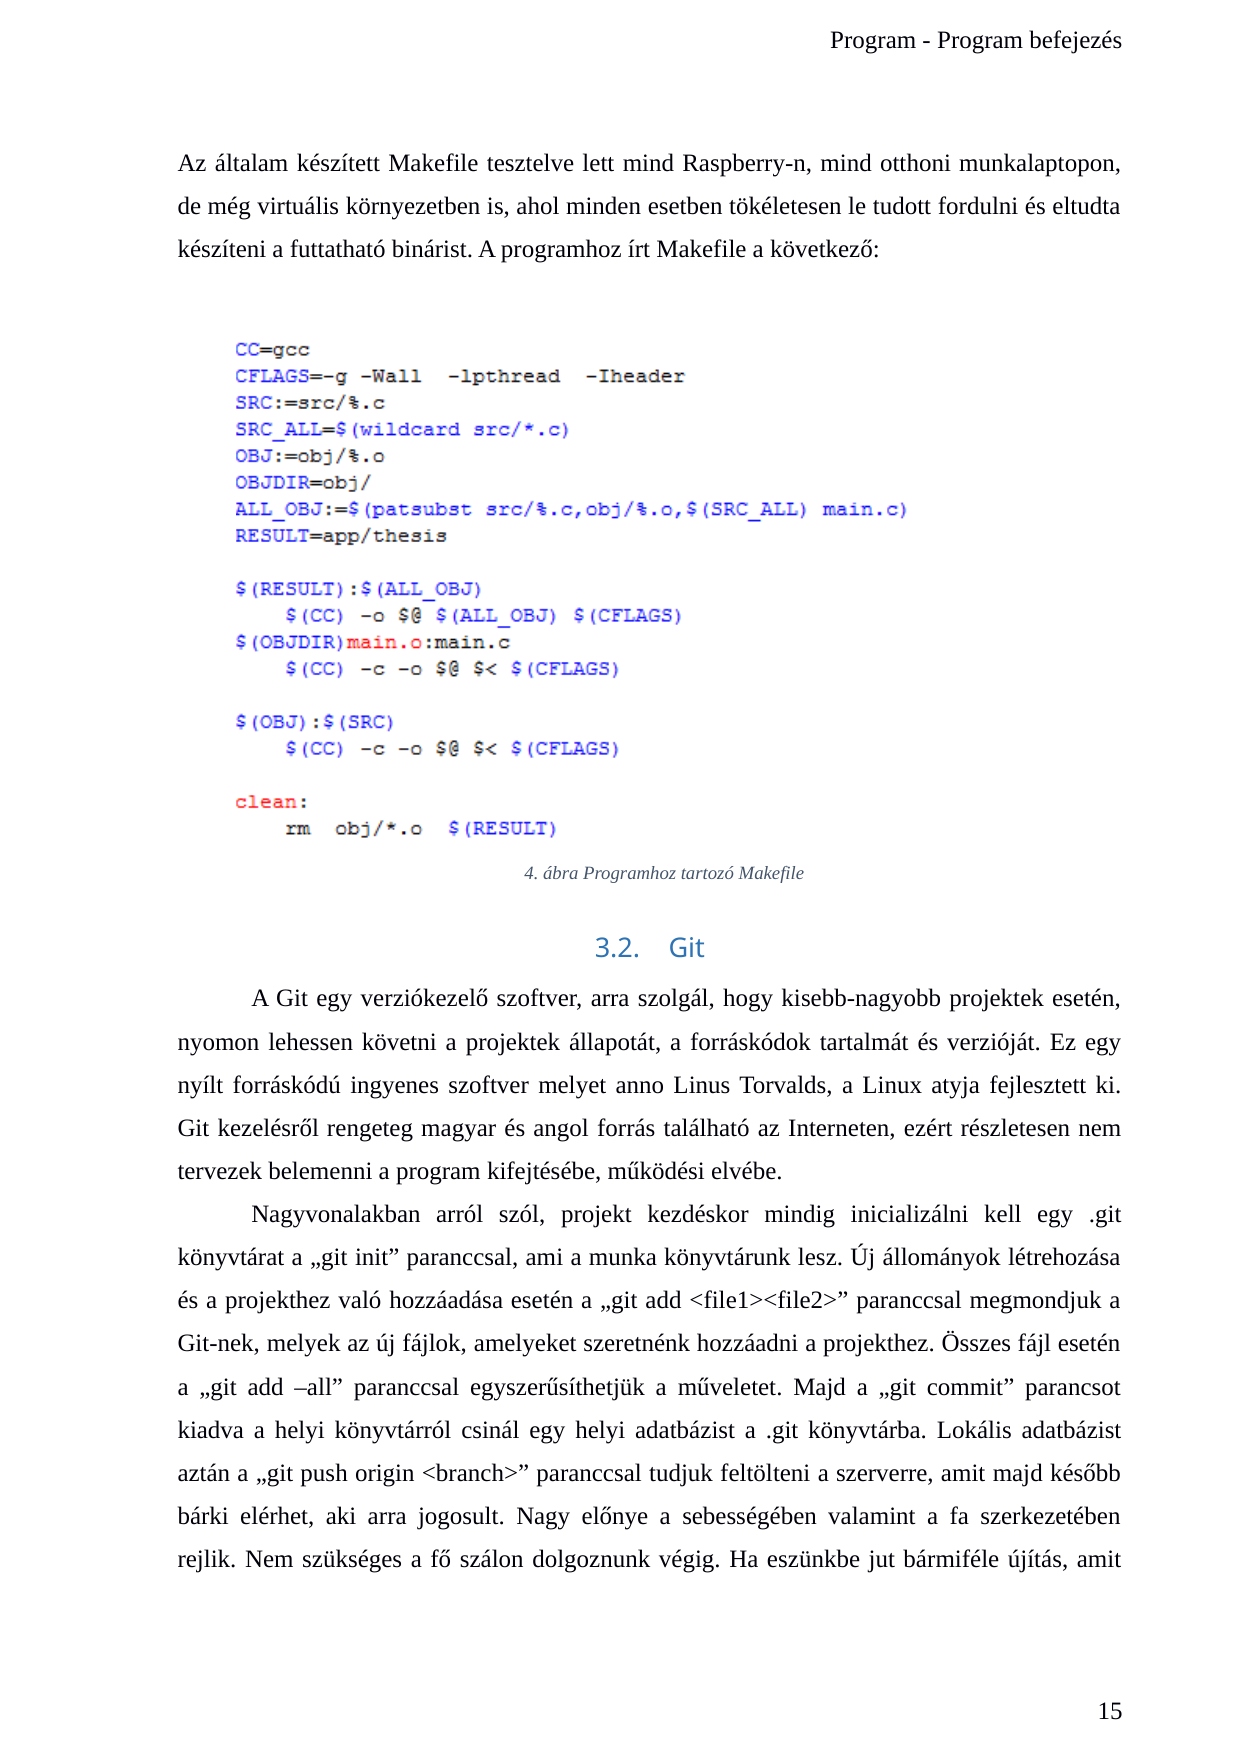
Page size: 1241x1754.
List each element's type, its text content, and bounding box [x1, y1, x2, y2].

text A Git egy verziókezelő szoftver, arra szolgál, hogy kisebb-nagyobb projektek esetén, nyomon lehessen követni a projektek állapotát, a forráskódok tartalmát és verzióját. Ez egy nyílt forráskódú ingyenes szoftver melyet anno Linus Torvalds, a Linux atyja fejlesztett ki. Git kezelésről rengeteg magyar és angol forrás található az Interneten, ezért részletesen nem tervezek belemenni a program kifejtésébe, működési elvébe. [177, 983, 1122, 1185]
text Nagyvonalakban arról szól, projekt kezdéskor mindig inicializálni kell egy .git könyvtárat a „git init” paranccsal, ami a munka könyvtárunk lesz. Új állományok létrehozása és a projekthez való hozzáadása esetén a „git add <file1><file2>” paranccsal megmondjuk a Git-nek, melyek az új fájlok, amelyeket szeretnénk hozzáadni a projekthez. Összes fájl esetén a „git add –all” paranccsal egyszerűsíthetjük a műveletet. Majd a „git commit” parancsot kiadva a helyi könyvtárról csinál egy helyi adatbázist a .git könyvtárba. Lokális adatbázist aztán a „git push origin <branch>” paranccsal tudjuk feltölteni a szerverre, amit majd később bárki elérhet, aki arra jogosult. Nagy előnye a sebességében valamint a fa szerkezetében rejlik. Nem szükséges a fő szálon dolgoznunk végig. Ha eszünkbe jut bármiféle újítás, amit [177, 1199, 1122, 1573]
text Az általam készített Makefile tesztelve lett mind Raspberry-n, mind otthoni munkalaptopon, de még virtuális környezetben is, ahol minden esetben tökéletesen le tudott fordulni és eltudta készíteni a futtatható binárist. A programhoz írt Makefile a következő: [177, 148, 1122, 263]
text 4. ábra Programhoz tartozó Makefile [321, 862, 1007, 884]
picture [236, 337, 922, 866]
subtitle Git [177, 928, 1122, 965]
